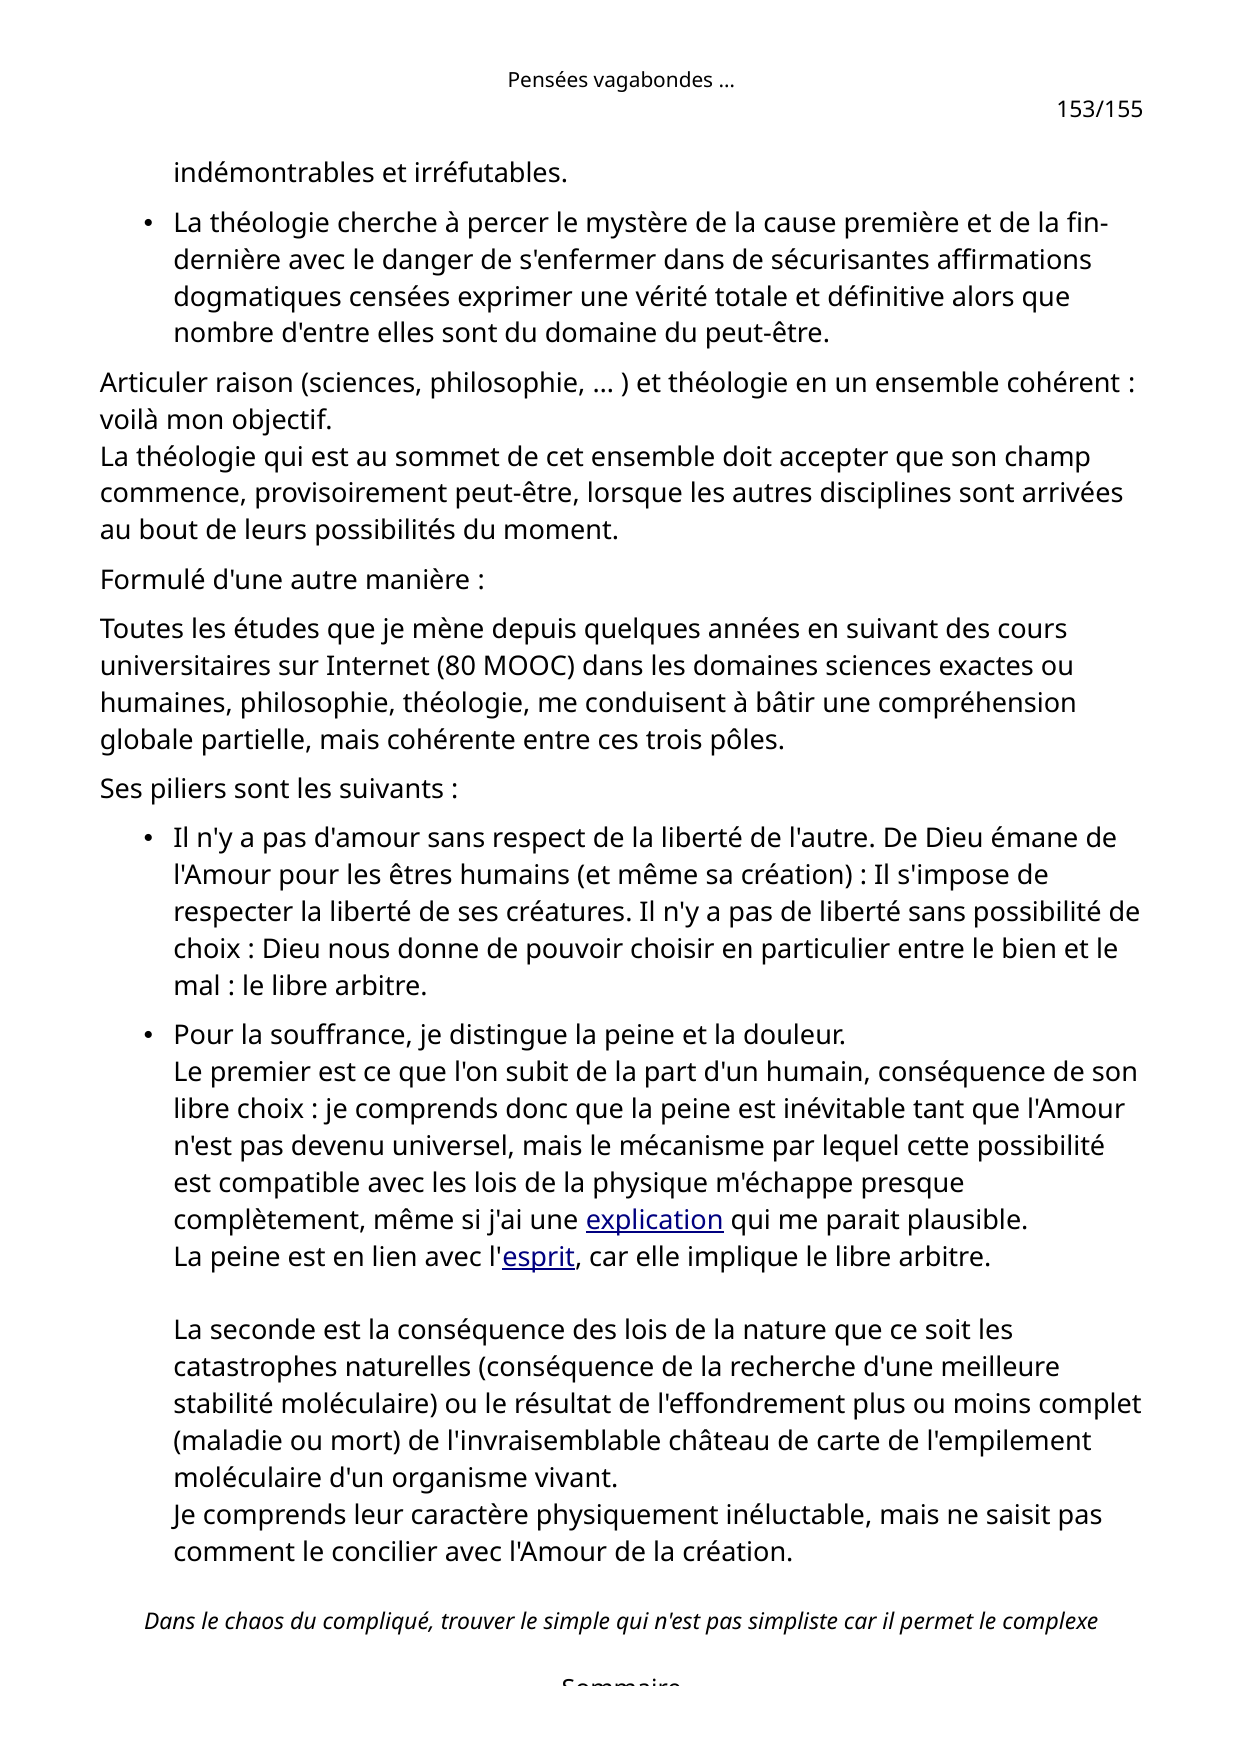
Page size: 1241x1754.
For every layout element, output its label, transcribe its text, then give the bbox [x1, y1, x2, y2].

list Pour la souffrance, je distingue la peine et la douleur. Le premier est ce que l'on subit de la part d'un humain, conséquence de son libre choix : je comprends donc que la peine est inévitable tant que l'Amour n'est pas devenu universel, mais le mécanisme par lequel cette possibilité est compatible avec les lois de la physique m'échappe presque complètement, même si j'ai une explication qui me parait plausible. La peine est en lien avec l'esprit, car elle implique le libre arbitre. La seconde est la conséquence des lois de la nature que ce soit les catastrophes naturelles (conséquence de la recherche d'une meilleure stabilité moléculaire) ou le résultat de l'effondrement plus ou moins complet (maladie ou mort) de l'invraisemblable château de carte de l'empilement moléculaire d'un organisme vivant. Je comprends leur caractère physiquement inéluctable, mais ne saisit pas comment le concilier avec l'Amour de la création. [144, 1016, 1143, 1569]
text Ses piliers sont les suivants : [99, 769, 1143, 806]
text Formulé d'une autre manière : [99, 560, 1143, 597]
list Il n'y a pas d'amour sans respect de la liberté de l'autre. De Dieu émane de l'Amour pour les êtres humains (et même sa création) : Il s'impose de respecter la liberté de ses créatures. Il n'y a pas de liberté sans possibilité de choix : Dieu nous donne de pouvoir choisir en particulier entre le bien et le mal : le libre arbitre. [144, 819, 1143, 1003]
list indémontrables et irréfutables. [144, 154, 1143, 191]
text Articuler raison (sciences, philosophie, … ) et théologie en un ensemble cohérent : voilà mon objectif. La théologie qui est au sommet de cet ensemble doit accepter que son champ commence, provisoirement peut-être, lorsque les autres disciplines sont arrivées au bout de leurs possibilités du moment. [99, 363, 1143, 548]
list La théologie cherche à percer le mystère de la cause première et de la fin-dernière avec le danger de s'enfermer dans de sécurisantes affirmations dogmatiques censées exprimer une vérité totale et définitive alors que nombre d'entre elles sont du domaine du peut-être. [144, 203, 1143, 351]
text Toutes les études que je mène depuis quelques années en suivant des cours universitaires sur Internet (80 MOOC) dans les domaines sciences exactes ou humaines, philosophie, théologie, me conduisent à bâtir une compréhension globale partielle, mais cohérente entre ces trois pôles. [99, 609, 1143, 757]
